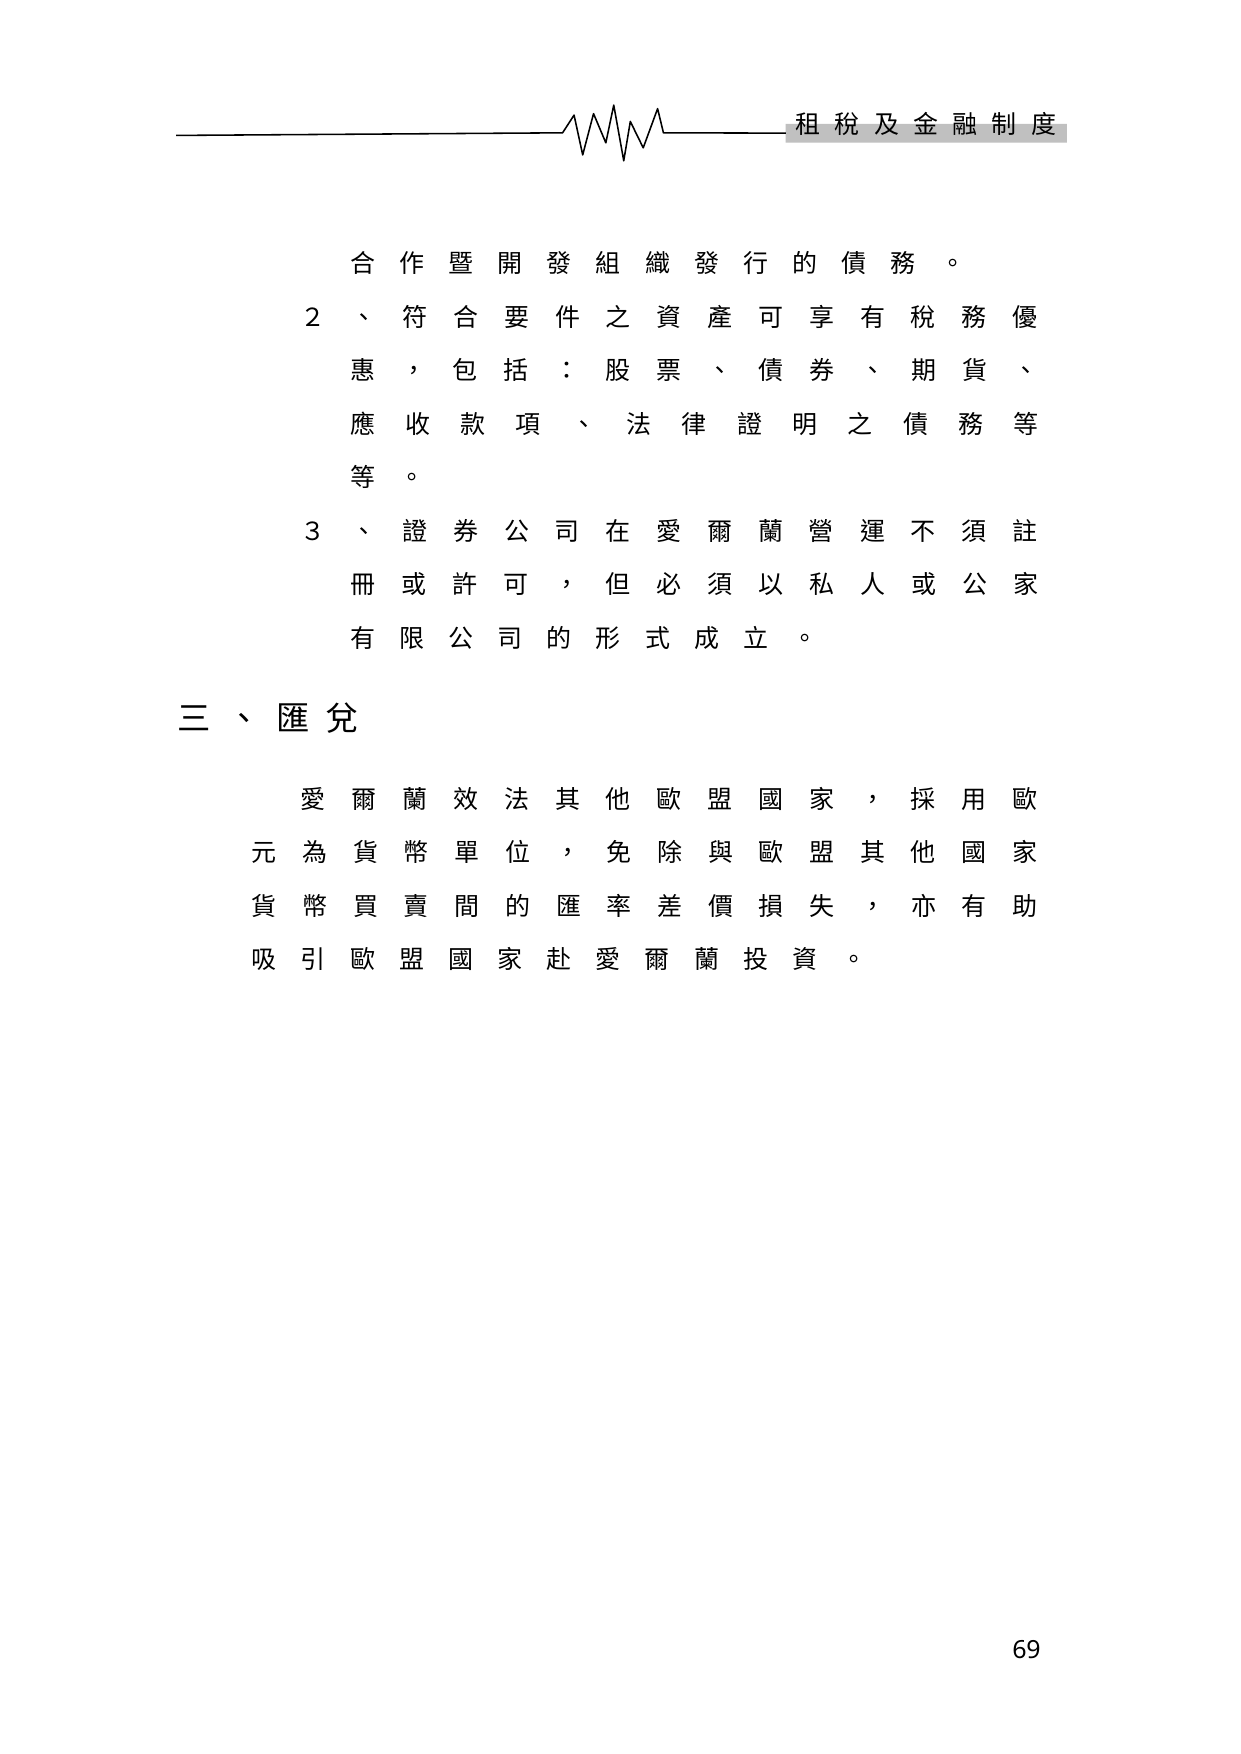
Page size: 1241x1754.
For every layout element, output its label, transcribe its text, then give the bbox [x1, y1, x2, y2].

text 三、匯兌 [178, 692, 1063, 746]
text ３、證券公司在愛爾蘭營運不須註冊或許可，但必須以私人或公家有限公司的形式成立。 [276, 505, 1063, 666]
text 愛爾蘭效法其他歐盟國家，採用歐元為貨幣單位，免除與歐盟其他國家貨幣買賣間的匯率差價損失，亦有助吸引歐盟國家赴愛爾蘭投資。 [230, 773, 1063, 987]
text ２、符合要件之資產可享有稅務優惠，包括：股票、債券、期貨、應收款項、法律證明之債務等等。 [276, 291, 1063, 505]
text 合作暨開發組織發行的債務。 [276, 237, 1063, 291]
